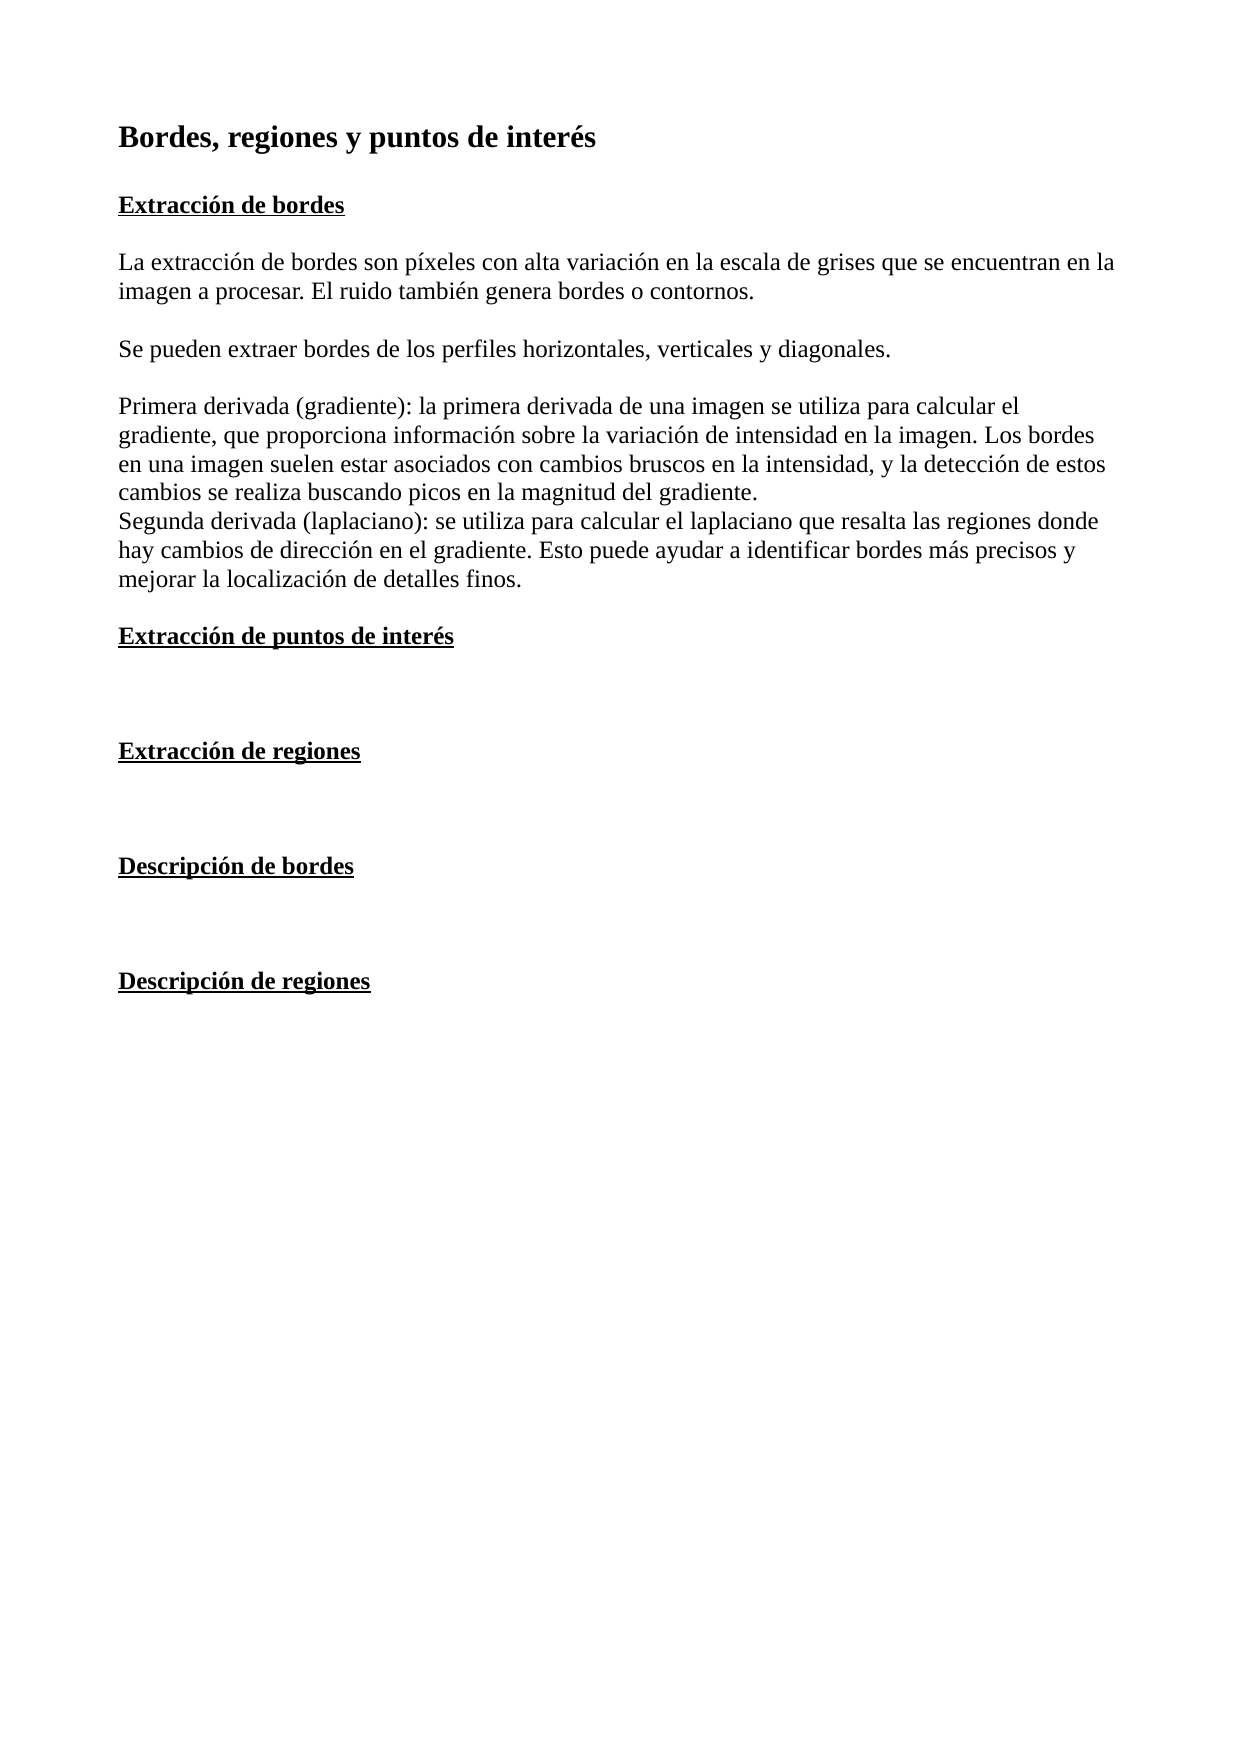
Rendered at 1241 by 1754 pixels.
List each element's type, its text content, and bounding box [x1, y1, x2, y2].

text Descripción de bordes [118, 851, 1122, 880]
text Extracción de puntos de interés [118, 621, 1122, 650]
text Primera derivada (gradiente): la primera derivada de una imagen se utiliza para calcular el gradiente, que proporciona información sobre la variación de intensidad en la imagen. Los bordes en una imagen suelen estar asociados con cambios bruscos en la intensidad, y la detección de estos cambios se realiza buscando picos en la magnitud del gradiente. [118, 391, 1122, 506]
text Descripción de regiones [118, 966, 1122, 995]
text Se pueden extraer bordes de los perfiles horizontales, verticales y diagonales. [118, 334, 1122, 362]
text Segunda derivada (laplaciano): se utiliza para calcular el laplaciano que resalta las regiones donde hay cambios de dirección en el gradiente. Esto puede ayudar a identificar bordes más precisos y mejorar la localización de detalles finos. [118, 506, 1122, 592]
text Extracción de bordes [118, 190, 1122, 219]
text Extracción de regiones [118, 736, 1122, 765]
text Bordes, regiones y puntos de interés [118, 118, 1122, 154]
text La extracción de bordes son píxeles con alta variación en la escala de grises que se encuentran en la imagen a procesar. El ruido también genera bordes o contornos. [118, 247, 1122, 305]
